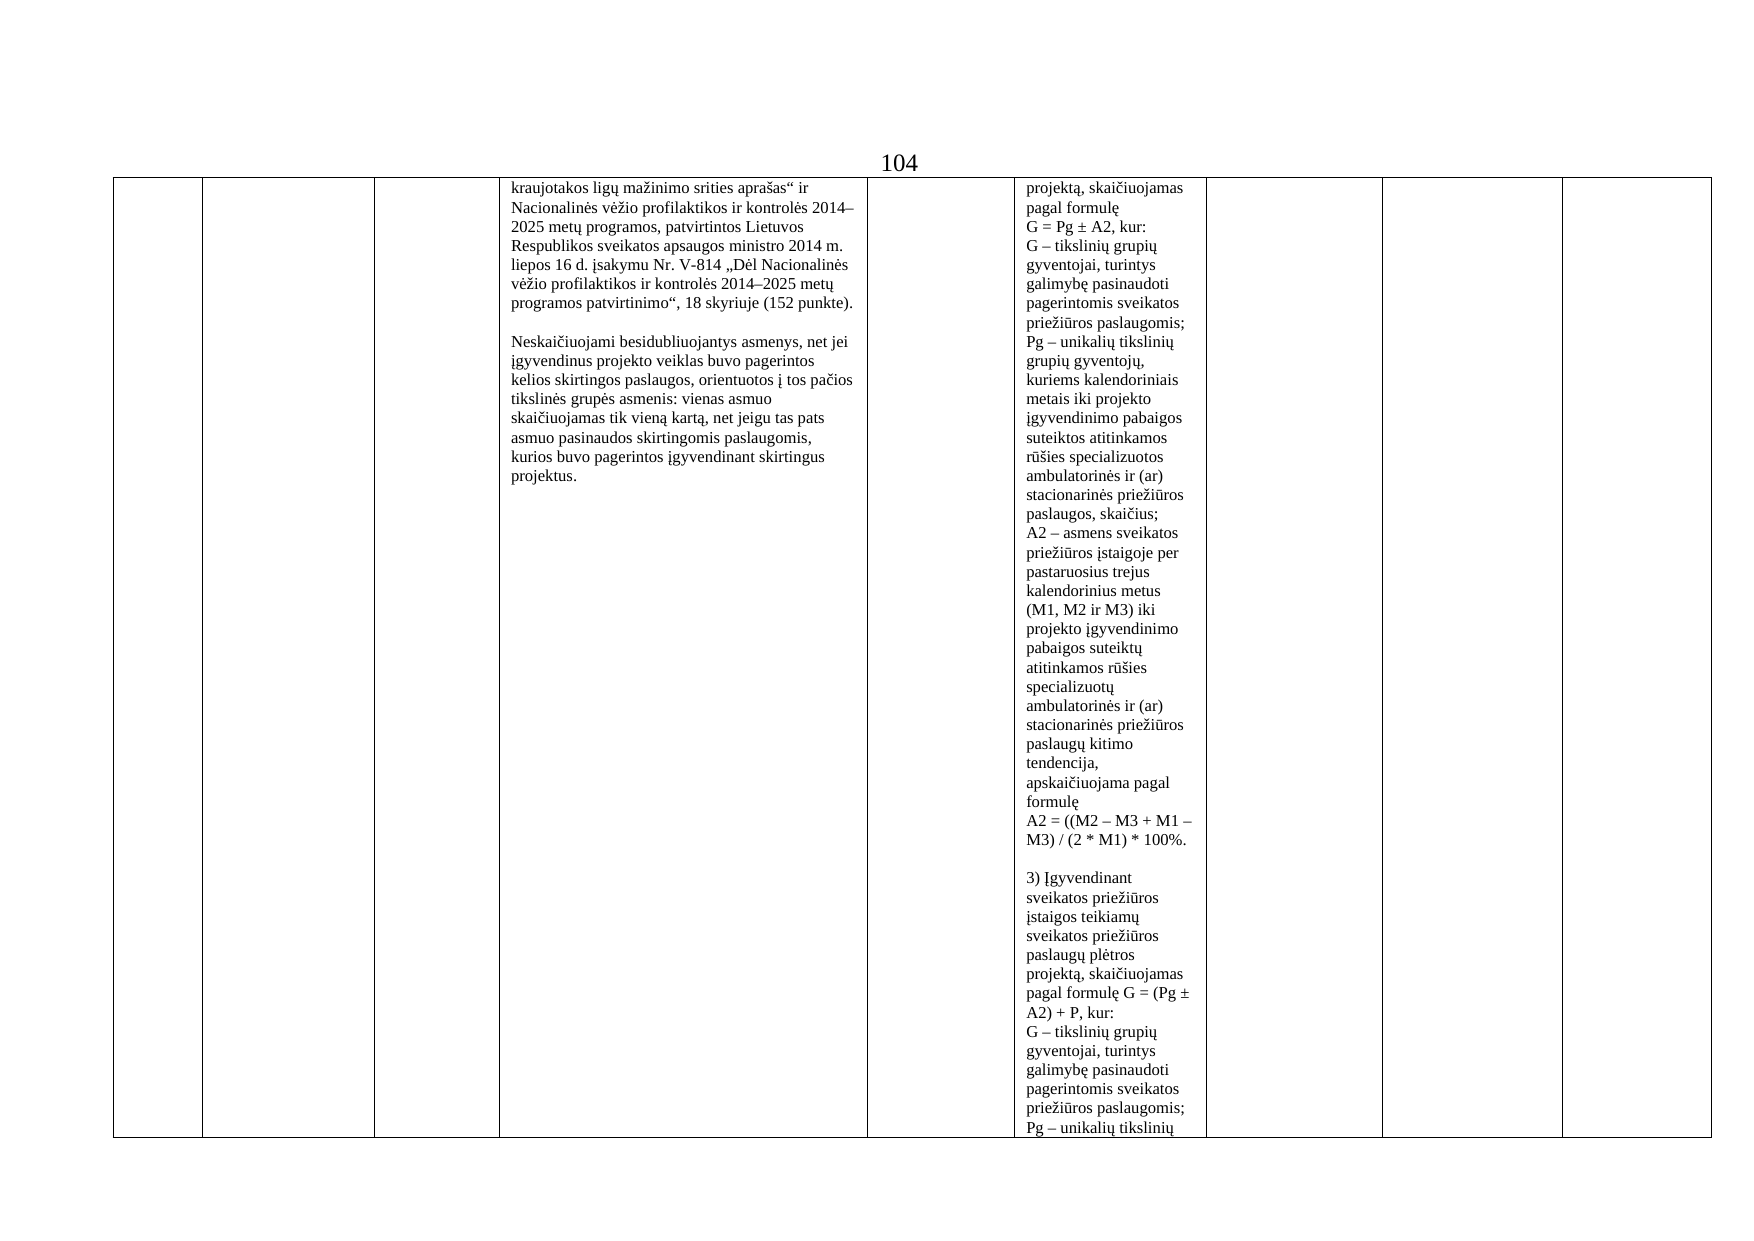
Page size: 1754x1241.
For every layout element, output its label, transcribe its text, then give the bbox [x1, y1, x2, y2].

table_cell [1383, 178, 1562, 1137]
table_cell [1563, 178, 1711, 1137]
table_cell [1207, 178, 1382, 1137]
table_cell [203, 178, 374, 1137]
table_cell [375, 178, 499, 1137]
table_cell kraujotakos ligų mažinimo srities aprašas“ ir Nacionalinės vėžio profilaktikos ir kontrolės 2014–2025 metų programos, patvirtintos Lietuvos Respublikos sveikatos apsaugos ministro 2014 m. liepos 16 d. įsakymu Nr. V-814 „Dėl Nacionalinės vėžio profilaktikos ir kontrolės 2014–2025 metų programos patvirtinimo“, 18 skyriuje (152 punkte). Neskaičiuojami besidubliuojantys asmenys, net jei įgyvendinus projekto veiklas buvo pagerintos kelios skirtingos paslaugos, orientuotos į tos pačios tikslinės grupės asmenis: vienas asmuo skaičiuojamas tik vieną kartą, net jeigu tas pats asmuo pasinaudos skirtingomis paslaugomis, kurios buvo pagerintos įgyvendinant skirtingus projektus. [500, 178, 867, 1137]
table_cell projektą, skaičiuojamas pagal formulę G = Pg ± A2, kur: G – tikslinių grupių gyventojai, turintys galimybę pasinaudoti pagerintomis sveikatos priežiūros paslaugomis; Pg – unikalių tikslinių grupių gyventojų, kuriems kalendoriniais metais iki projekto įgyvendinimo pabaigos suteiktos atitinkamos rūšies specializuotos ambulatorinės ir (ar) stacionarinės priežiūros paslaugos, skaičius; A2 – asmens sveikatos priežiūros įstaigoje per pastaruosius trejus kalendorinius metus (M1, M2 ir M3) iki projekto įgyvendinimo pabaigos suteiktų atitinkamos rūšies specializuotų ambulatorinės ir (ar) stacionarinės priežiūros paslaugų kitimo tendencija, apskaičiuojama pagal formulę A2 = ((M2 – M3 + M1 – M3) / (2 * M1) * 100%. 3) Įgyvendinant sveikatos priežiūros įstaigos teikiamų sveikatos priežiūros paslaugų plėtros projektą, skaičiuojamas pagal formulę G = (Pg ± A2) + P, kur: G – tikslinių grupių gyventojai, turintys galimybę pasinaudoti pagerintomis sveikatos priežiūros paslaugomis; Pg – unikalių tikslinių [1015, 178, 1206, 1137]
table_cell [868, 178, 1014, 1137]
table_cell [114, 178, 202, 1137]
